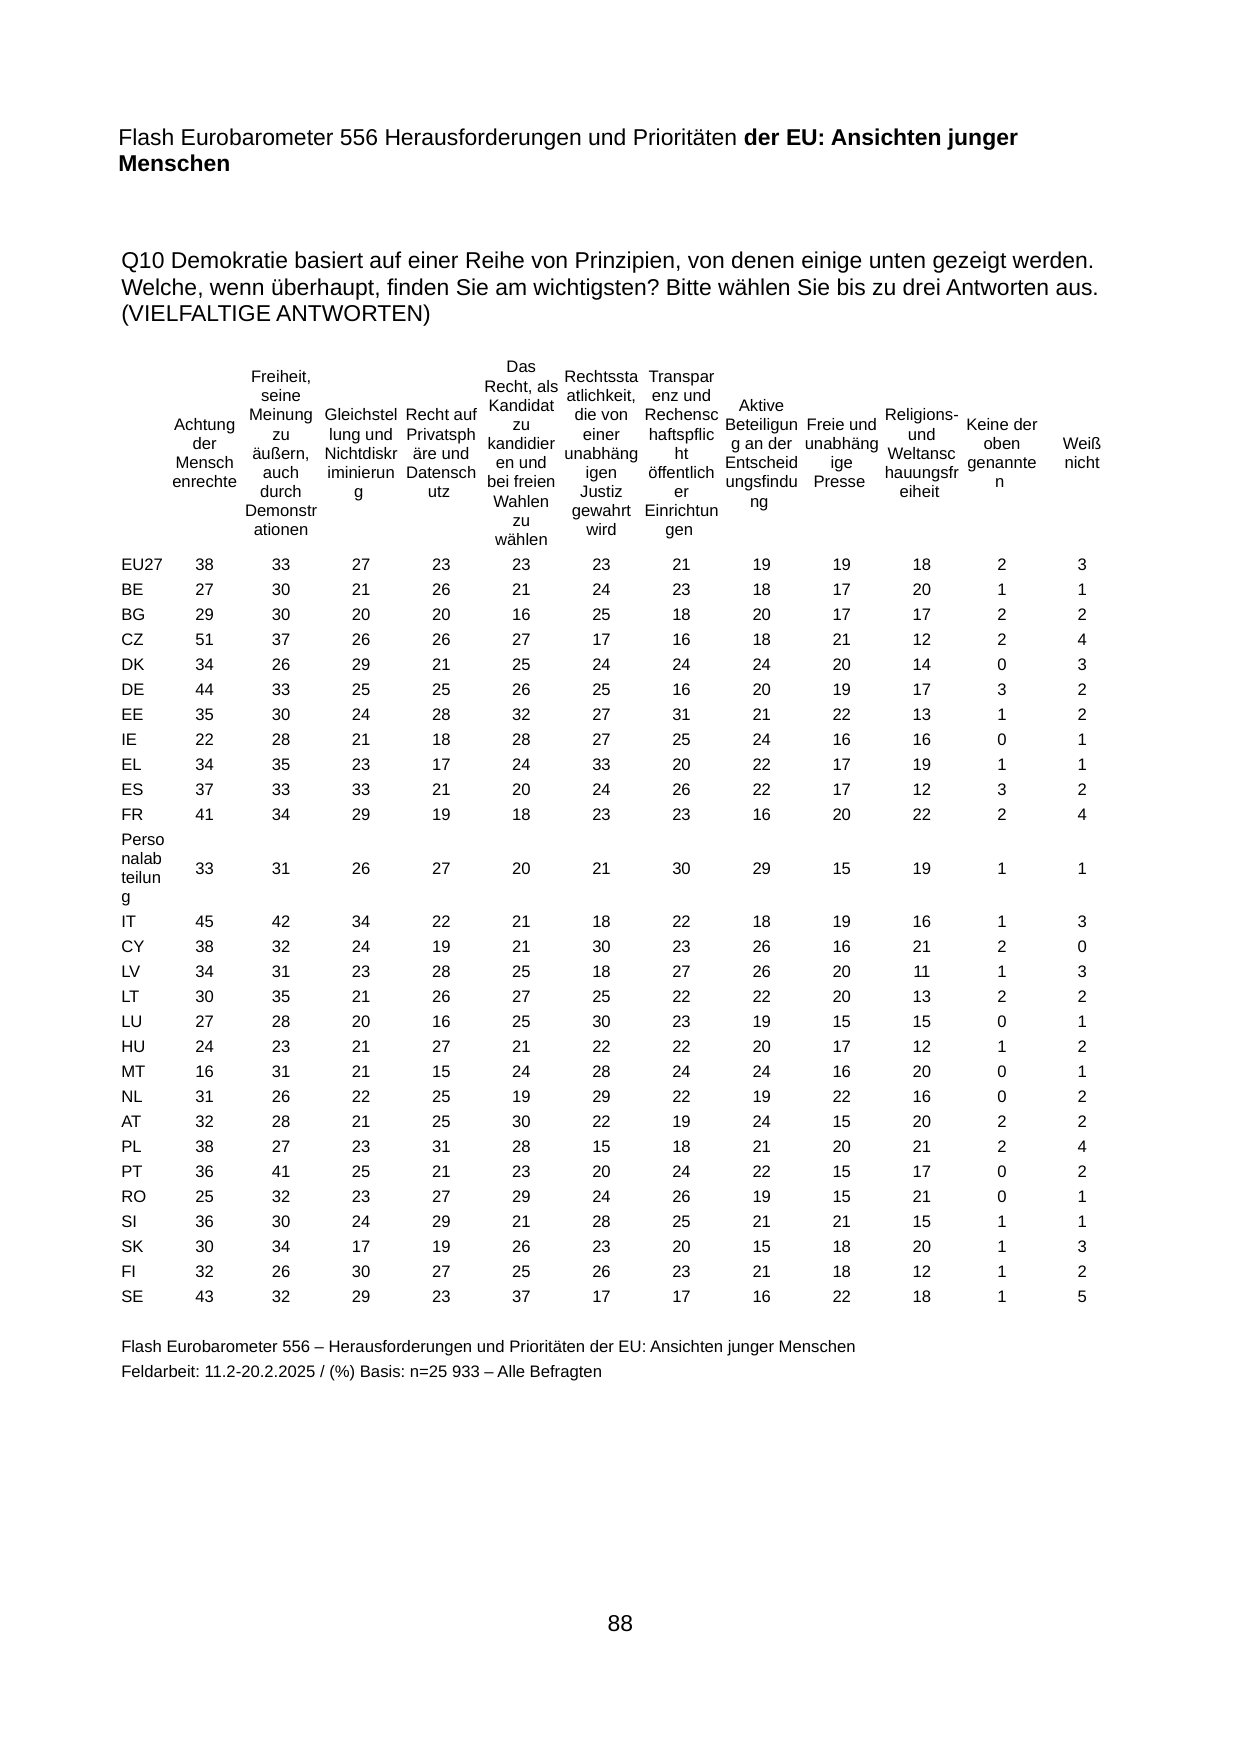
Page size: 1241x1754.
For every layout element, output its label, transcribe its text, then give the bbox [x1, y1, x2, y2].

table_cell 31 [241, 1059, 321, 1084]
table_cell [882, 1309, 962, 1334]
table_cell 27 [168, 1009, 241, 1034]
table_cell 42 [241, 909, 321, 934]
table_cell 23 [641, 802, 721, 827]
table_cell 19 [801, 909, 882, 934]
table_cell 2 [962, 627, 1042, 652]
table_cell [962, 1309, 1042, 1334]
table_cell Aktive Beteiligung an der Entscheidungsfindung [721, 354, 801, 552]
table_cell 17 [801, 602, 882, 627]
table_cell [321, 329, 401, 354]
table_cell 1 [1042, 827, 1122, 909]
table_cell 35 [241, 752, 321, 777]
table_cell 17 [882, 677, 962, 702]
table_cell 24 [561, 652, 641, 677]
table_cell 24 [321, 1209, 401, 1234]
table_cell 21 [641, 552, 721, 577]
table_cell 18 [801, 1259, 882, 1284]
table_cell 18 [882, 1284, 962, 1309]
table_cell 22 [721, 984, 801, 1009]
table_cell 20 [561, 1159, 641, 1184]
table_cell 25 [401, 1109, 481, 1134]
table_cell 16 [882, 1084, 962, 1109]
table_cell 16 [801, 934, 882, 959]
table_cell 37 [168, 777, 241, 802]
table_cell 35 [168, 702, 241, 727]
table_cell 33 [561, 752, 641, 777]
table_cell 30 [168, 1234, 241, 1259]
table_cell 16 [401, 1009, 481, 1034]
table_cell 22 [641, 1084, 721, 1109]
table_cell 12 [882, 627, 962, 652]
table_cell 23 [401, 552, 481, 577]
table_cell 15 [801, 1184, 882, 1209]
table_cell 20 [721, 1034, 801, 1059]
table_cell 13 [882, 984, 962, 1009]
table_cell LT [118, 984, 168, 1009]
table_cell 3 [1042, 909, 1122, 934]
table_cell 26 [241, 1259, 321, 1284]
table_cell 24 [481, 1059, 561, 1084]
table_cell 45 [168, 909, 241, 934]
table_cell 18 [721, 577, 801, 602]
table_cell 24 [168, 1034, 241, 1059]
table_cell 22 [721, 752, 801, 777]
table_cell Religions- und Weltanschauungsfreiheit [882, 354, 962, 552]
table_cell 25 [641, 1209, 721, 1234]
table_cell 20 [321, 602, 401, 627]
table_cell 18 [481, 802, 561, 827]
table_cell 38 [168, 552, 241, 577]
table_cell [1042, 1309, 1122, 1334]
table_cell 21 [882, 934, 962, 959]
table_cell 12 [882, 1259, 962, 1284]
table_cell 30 [481, 1109, 561, 1134]
table_cell 32 [168, 1109, 241, 1134]
table_cell 22 [321, 1084, 401, 1109]
table_cell 0 [962, 1159, 1042, 1184]
table_cell 19 [401, 1234, 481, 1259]
table_cell 20 [882, 1234, 962, 1259]
table_cell 18 [721, 909, 801, 934]
table_cell 17 [882, 602, 962, 627]
table_cell PT [118, 1159, 168, 1184]
table_cell 19 [882, 752, 962, 777]
table_cell Das Recht, als Kandidat zu kandidieren und bei freien Wahlen zu wählen [481, 354, 561, 552]
table_cell 24 [641, 1059, 721, 1084]
table_cell [721, 329, 801, 354]
table_cell 32 [168, 1259, 241, 1284]
table_cell 30 [641, 827, 721, 909]
table_cell 26 [241, 1084, 321, 1109]
table_cell [721, 1309, 801, 1334]
table_cell 30 [561, 1009, 641, 1034]
table_cell 23 [401, 1284, 481, 1309]
table_cell 2 [1042, 1084, 1122, 1109]
table_cell 33 [241, 677, 321, 702]
table_cell 21 [801, 1209, 882, 1234]
table_cell DE [118, 677, 168, 702]
table_cell 15 [801, 1109, 882, 1134]
table_cell 21 [561, 827, 641, 909]
table_cell 22 [168, 727, 241, 752]
table_cell 2 [1042, 602, 1122, 627]
table_cell 23 [481, 552, 561, 577]
table_cell 18 [401, 727, 481, 752]
table_cell 12 [882, 777, 962, 802]
table_cell 24 [641, 1159, 721, 1184]
table_cell 20 [801, 959, 882, 984]
table_cell 19 [641, 1109, 721, 1134]
table_cell 1 [962, 1284, 1042, 1309]
table_cell 18 [561, 959, 641, 984]
table_cell [962, 329, 1042, 354]
table_cell 34 [168, 652, 241, 677]
table_cell 13 [882, 702, 962, 727]
table_cell 19 [882, 827, 962, 909]
table_cell CY [118, 934, 168, 959]
table_cell 2 [962, 934, 1042, 959]
table_cell 44 [168, 677, 241, 702]
table_cell 29 [481, 1184, 561, 1209]
table_cell [561, 1309, 641, 1334]
table_cell 22 [641, 1034, 721, 1059]
table_cell [882, 329, 962, 354]
table_cell 31 [241, 827, 321, 909]
table_cell 26 [641, 1184, 721, 1209]
table_cell BE [118, 577, 168, 602]
table_cell SI [118, 1209, 168, 1234]
table_cell 3 [1042, 652, 1122, 677]
table_cell 24 [561, 777, 641, 802]
table_cell 27 [401, 1184, 481, 1209]
table_cell 25 [481, 652, 561, 677]
table_cell 3 [962, 777, 1042, 802]
table_cell 25 [481, 1009, 561, 1034]
table_cell Weiß nicht [1042, 354, 1122, 552]
table_cell 25 [561, 984, 641, 1009]
table_cell 16 [882, 909, 962, 934]
table_cell HU [118, 1034, 168, 1059]
table_cell 1 [1042, 1009, 1122, 1034]
table_cell 21 [481, 577, 561, 602]
table_cell 33 [241, 777, 321, 802]
table_cell 0 [962, 1084, 1042, 1109]
table_cell 25 [561, 677, 641, 702]
table_cell 21 [882, 1134, 962, 1159]
table_cell 20 [801, 802, 882, 827]
table_cell 1 [962, 827, 1042, 909]
table_cell [401, 1309, 481, 1334]
table_cell 23 [321, 959, 401, 984]
table_cell 20 [801, 984, 882, 1009]
table_cell 30 [561, 934, 641, 959]
table_cell 25 [401, 677, 481, 702]
table_cell 18 [882, 552, 962, 577]
table_cell 1 [962, 1034, 1042, 1059]
table_cell 0 [962, 1009, 1042, 1034]
table_cell 19 [721, 1009, 801, 1034]
table_cell 28 [241, 727, 321, 752]
table_cell [801, 329, 882, 354]
table_cell 28 [561, 1059, 641, 1084]
table_cell 19 [481, 1084, 561, 1109]
table_cell 17 [801, 777, 882, 802]
table_cell 21 [401, 1159, 481, 1184]
table_cell 30 [241, 1209, 321, 1234]
table_cell 26 [721, 959, 801, 984]
table_cell 23 [321, 1184, 401, 1209]
table_cell 25 [481, 959, 561, 984]
table_cell [241, 329, 321, 354]
table_cell 33 [168, 827, 241, 909]
table_cell Achtung der Menschenrechte [168, 354, 241, 552]
table_cell 1 [1042, 1209, 1122, 1234]
table_cell 26 [401, 627, 481, 652]
table_cell 2 [1042, 677, 1122, 702]
table_cell 2 [1042, 777, 1122, 802]
table_cell 20 [481, 827, 561, 909]
table_cell 27 [321, 552, 401, 577]
table_cell 3 [1042, 1234, 1122, 1259]
table_cell 25 [401, 1084, 481, 1109]
table_cell Feldarbeit: 11.2-20.2.2025 / (%) Basis: n=25 933 – Alle Befragten [118, 1359, 1122, 1384]
table_cell DK [118, 652, 168, 677]
table_cell 35 [241, 984, 321, 1009]
table_cell 2 [1042, 984, 1122, 1009]
table_cell RO [118, 1184, 168, 1209]
table_cell 26 [241, 652, 321, 677]
table_cell 28 [241, 1109, 321, 1134]
table_cell 1 [1042, 1059, 1122, 1084]
table_cell [641, 1309, 721, 1334]
table_cell 36 [168, 1159, 241, 1184]
table_cell 16 [721, 1284, 801, 1309]
table_cell 24 [321, 934, 401, 959]
table_cell 29 [321, 652, 401, 677]
table_cell 24 [641, 652, 721, 677]
table_cell 17 [401, 752, 481, 777]
table_cell 15 [801, 1159, 882, 1184]
table_cell AT [118, 1109, 168, 1134]
table_cell Personalabteilung [118, 827, 168, 909]
table_cell 33 [321, 777, 401, 802]
table_cell 16 [481, 602, 561, 627]
table_cell 15 [801, 827, 882, 909]
table_cell 27 [481, 984, 561, 1009]
table_cell 27 [401, 827, 481, 909]
table_cell 21 [321, 727, 401, 752]
table_cell 1 [962, 909, 1042, 934]
table_cell 20 [882, 1059, 962, 1084]
table_cell 20 [801, 652, 882, 677]
table_cell 18 [641, 1134, 721, 1159]
table_cell 17 [882, 1159, 962, 1184]
table_cell 15 [882, 1009, 962, 1034]
table_cell 32 [241, 1284, 321, 1309]
table_cell EE [118, 702, 168, 727]
table_cell 24 [721, 652, 801, 677]
table_cell 2 [1042, 1034, 1122, 1059]
table_cell 31 [401, 1134, 481, 1159]
table_cell 20 [882, 1109, 962, 1134]
table_cell 30 [168, 984, 241, 1009]
table_cell 23 [561, 802, 641, 827]
table_cell 23 [561, 1234, 641, 1259]
table_cell 17 [561, 627, 641, 652]
table_cell [118, 1309, 168, 1334]
table_cell 16 [168, 1059, 241, 1084]
table_cell 26 [401, 984, 481, 1009]
table_cell 28 [241, 1009, 321, 1034]
table_cell 2 [962, 602, 1042, 627]
table_cell 22 [561, 1034, 641, 1059]
table_cell 19 [721, 1084, 801, 1109]
table_cell 24 [561, 1184, 641, 1209]
table_cell 1 [962, 959, 1042, 984]
table_cell 1 [1042, 752, 1122, 777]
table_cell 21 [481, 1209, 561, 1234]
table_cell 23 [641, 934, 721, 959]
table_cell 15 [882, 1209, 962, 1234]
table_cell 22 [801, 702, 882, 727]
table_cell 1 [962, 1259, 1042, 1284]
table_cell 2 [1042, 1159, 1122, 1184]
table_cell 21 [721, 1134, 801, 1159]
table_cell 29 [401, 1209, 481, 1234]
table_cell Rechtsstaatlichkeit, die von einer unabhängigen Justiz gewahrt wird [561, 354, 641, 552]
table_cell 19 [401, 934, 481, 959]
table_cell [321, 1309, 401, 1334]
table_cell 32 [241, 1184, 321, 1209]
table_cell 25 [321, 677, 401, 702]
table_cell [561, 329, 641, 354]
table_cell 1 [1042, 727, 1122, 752]
table_cell 26 [481, 677, 561, 702]
table_cell 30 [241, 702, 321, 727]
table_cell 22 [801, 1084, 882, 1109]
table_cell 17 [801, 577, 882, 602]
table_cell 1 [962, 1234, 1042, 1259]
table_cell [401, 329, 481, 354]
table_cell 29 [321, 1284, 401, 1309]
table_cell 32 [241, 934, 321, 959]
table_cell 21 [481, 934, 561, 959]
table_cell 20 [882, 577, 962, 602]
table_cell 23 [481, 1159, 561, 1184]
table_cell 38 [168, 1134, 241, 1159]
table_cell 21 [721, 1259, 801, 1284]
table_cell 22 [721, 1159, 801, 1184]
table_cell 23 [641, 1009, 721, 1034]
table_cell 14 [882, 652, 962, 677]
table_cell 23 [241, 1034, 321, 1059]
table_cell 2 [962, 984, 1042, 1009]
table_cell 26 [721, 934, 801, 959]
table_cell 34 [241, 802, 321, 827]
table_cell 2 [1042, 702, 1122, 727]
table_cell 16 [801, 727, 882, 752]
table_cell 0 [962, 727, 1042, 752]
table_cell 25 [321, 1159, 401, 1184]
table_cell 36 [168, 1209, 241, 1234]
table_cell 23 [321, 752, 401, 777]
table_cell 17 [321, 1234, 401, 1259]
table_cell 24 [321, 702, 401, 727]
table_cell 0 [962, 652, 1042, 677]
table_cell 26 [321, 827, 401, 909]
table_cell 1 [1042, 1184, 1122, 1209]
table_cell 22 [561, 1109, 641, 1134]
table_cell 23 [561, 552, 641, 577]
table_cell 30 [321, 1259, 401, 1284]
table_cell 21 [481, 909, 561, 934]
table_cell 33 [241, 552, 321, 577]
table_cell 27 [561, 702, 641, 727]
table_cell 22 [401, 909, 481, 934]
table_cell [481, 1309, 561, 1334]
table_cell 18 [801, 1234, 882, 1259]
table_cell 21 [321, 1109, 401, 1134]
table_cell [168, 1309, 241, 1334]
table_cell FI [118, 1259, 168, 1284]
table_cell 15 [801, 1009, 882, 1034]
table_cell 16 [882, 727, 962, 752]
table_cell 37 [481, 1284, 561, 1309]
table_cell 17 [641, 1284, 721, 1309]
table_cell 21 [882, 1184, 962, 1209]
table_cell 1 [962, 752, 1042, 777]
table_cell 25 [481, 1259, 561, 1284]
table_cell 4 [1042, 627, 1122, 652]
table_cell 21 [721, 702, 801, 727]
table_cell 21 [801, 627, 882, 652]
table_cell 19 [801, 552, 882, 577]
table_cell SK [118, 1234, 168, 1259]
table_cell 12 [882, 1034, 962, 1059]
table_cell 5 [1042, 1284, 1122, 1309]
table_cell 26 [561, 1259, 641, 1284]
table_cell 28 [401, 702, 481, 727]
table_cell 28 [481, 1134, 561, 1159]
table_cell 4 [1042, 1134, 1122, 1159]
table_cell 24 [481, 752, 561, 777]
table_cell 21 [401, 777, 481, 802]
table_cell 20 [401, 602, 481, 627]
table_cell 34 [168, 752, 241, 777]
table_cell CZ [118, 627, 168, 652]
table_cell 1 [962, 702, 1042, 727]
table_cell 21 [721, 1209, 801, 1234]
table_cell 1 [962, 1209, 1042, 1234]
table_cell 32 [481, 702, 561, 727]
table_cell 22 [882, 802, 962, 827]
table_cell EU27 [118, 552, 168, 577]
table_cell 26 [481, 1234, 561, 1259]
table_cell 20 [721, 677, 801, 702]
table_cell 16 [801, 1059, 882, 1084]
table_cell 43 [168, 1284, 241, 1309]
table_cell 21 [321, 1059, 401, 1084]
table_cell 0 [1042, 934, 1122, 959]
table_cell 24 [561, 577, 641, 602]
table_cell 22 [721, 777, 801, 802]
table_cell 21 [481, 1034, 561, 1059]
table_cell 29 [721, 827, 801, 909]
table_cell 2 [962, 1134, 1042, 1159]
table_cell 20 [641, 752, 721, 777]
table_cell 28 [481, 727, 561, 752]
table_cell 26 [321, 627, 401, 652]
table_cell 27 [481, 627, 561, 652]
table_cell 21 [321, 984, 401, 1009]
table_cell 30 [241, 577, 321, 602]
table_cell 19 [801, 677, 882, 702]
table_cell [1042, 329, 1122, 354]
table_cell 29 [561, 1084, 641, 1109]
table_cell 23 [641, 1259, 721, 1284]
table_cell 17 [561, 1284, 641, 1309]
table_cell IT [118, 909, 168, 934]
table_cell 20 [321, 1009, 401, 1034]
table_cell 21 [401, 652, 481, 677]
table_cell 4 [1042, 802, 1122, 827]
table_cell 19 [401, 802, 481, 827]
table_cell 2 [962, 1109, 1042, 1134]
table_cell 19 [721, 1184, 801, 1209]
table_cell 3 [1042, 552, 1122, 577]
table_cell [168, 329, 241, 354]
table_cell 3 [1042, 959, 1122, 984]
table_cell 34 [241, 1234, 321, 1259]
table_cell EL [118, 752, 168, 777]
table_cell 27 [401, 1034, 481, 1059]
table_cell 25 [561, 602, 641, 627]
table_cell 25 [168, 1184, 241, 1209]
table_cell 23 [641, 577, 721, 602]
table_cell 21 [321, 1034, 401, 1059]
table_cell 15 [721, 1234, 801, 1259]
table_cell 27 [241, 1134, 321, 1159]
table_cell 16 [641, 627, 721, 652]
table_cell 20 [801, 1134, 882, 1159]
table_cell [118, 354, 168, 552]
table_cell 30 [241, 602, 321, 627]
table_cell 27 [561, 727, 641, 752]
table_cell 27 [168, 577, 241, 602]
table_cell 41 [241, 1159, 321, 1184]
table_cell 41 [168, 802, 241, 827]
table_cell 26 [401, 577, 481, 602]
table_cell [801, 1309, 882, 1334]
table_cell BG [118, 602, 168, 627]
table_cell MT [118, 1059, 168, 1084]
table_cell 16 [641, 677, 721, 702]
table_cell 18 [641, 602, 721, 627]
table_cell Freie und unabhängige Presse [801, 354, 882, 552]
table_cell PL [118, 1134, 168, 1159]
table_cell 15 [401, 1059, 481, 1084]
table_header Q10 Demokratie basiert auf einer Reihe von Prinzipien, von denen einige unten gezeigt werden. Welche, wenn überhaupt, finden Sie am wichtigsten? Bitte wählen Sie bis zu drei Antworten aus. (VIELFALTIGE ANTWORTEN) [118, 245, 1122, 329]
table_cell 20 [481, 777, 561, 802]
table_cell 18 [561, 909, 641, 934]
table_cell FR [118, 802, 168, 827]
table_cell Recht auf Privatsphäre und Datenschutz [401, 354, 481, 552]
table_cell IE [118, 727, 168, 752]
table_cell 34 [321, 909, 401, 934]
table_cell 24 [721, 1059, 801, 1084]
table_cell 0 [962, 1184, 1042, 1209]
table_cell 18 [721, 627, 801, 652]
table_cell 34 [168, 959, 241, 984]
table_cell 51 [168, 627, 241, 652]
table_cell 1 [962, 577, 1042, 602]
table_cell Transparenz und Rechenschaftspflicht öffentlicher Einrichtungen [641, 354, 721, 552]
table_cell ES [118, 777, 168, 802]
table_cell LV [118, 959, 168, 984]
table_cell 29 [321, 802, 401, 827]
table_cell 29 [168, 602, 241, 627]
table_cell Gleichstellung und Nichtdiskriminierung [321, 354, 401, 552]
table_cell 1 [1042, 577, 1122, 602]
table_cell 20 [721, 602, 801, 627]
table_cell 22 [641, 984, 721, 1009]
table_cell Keine der oben genannten [962, 354, 1042, 552]
table_cell [118, 329, 168, 354]
table_cell [241, 1309, 321, 1334]
table_cell 19 [721, 552, 801, 577]
table_cell 17 [801, 752, 882, 777]
table_cell 11 [882, 959, 962, 984]
table_cell 17 [801, 1034, 882, 1059]
table_cell 2 [1042, 1259, 1122, 1284]
table_cell 24 [721, 1109, 801, 1134]
table_cell 25 [641, 727, 721, 752]
table_cell 2 [962, 552, 1042, 577]
table_cell 37 [241, 627, 321, 652]
table_cell 31 [168, 1084, 241, 1109]
table_cell 16 [721, 802, 801, 827]
table_cell 20 [641, 1234, 721, 1259]
table_cell 23 [321, 1134, 401, 1159]
table_cell 31 [641, 702, 721, 727]
table_cell 15 [561, 1134, 641, 1159]
table_cell SE [118, 1284, 168, 1309]
table_cell 22 [641, 909, 721, 934]
table_cell 2 [962, 802, 1042, 827]
table_cell 2 [1042, 1109, 1122, 1134]
table_cell 27 [401, 1259, 481, 1284]
table_cell 24 [721, 727, 801, 752]
table_cell [641, 329, 721, 354]
table_cell 26 [641, 777, 721, 802]
table_cell 27 [641, 959, 721, 984]
table_cell 28 [401, 959, 481, 984]
table_cell Freiheit, seine Meinung zu äußern, auch durch Demonstrationen [241, 354, 321, 552]
table_cell 0 [962, 1059, 1042, 1084]
table_cell 3 [962, 677, 1042, 702]
table_cell LU [118, 1009, 168, 1034]
table_cell 31 [241, 959, 321, 984]
table_cell [481, 329, 561, 354]
table_cell 22 [801, 1284, 882, 1309]
table_cell 38 [168, 934, 241, 959]
table_cell 28 [561, 1209, 641, 1234]
table_cell Flash Eurobarometer 556 – Herausforderungen und Prioritäten der EU: Ansichten junger Menschen [118, 1334, 1122, 1359]
table_cell NL [118, 1084, 168, 1109]
table_cell 21 [321, 577, 401, 602]
